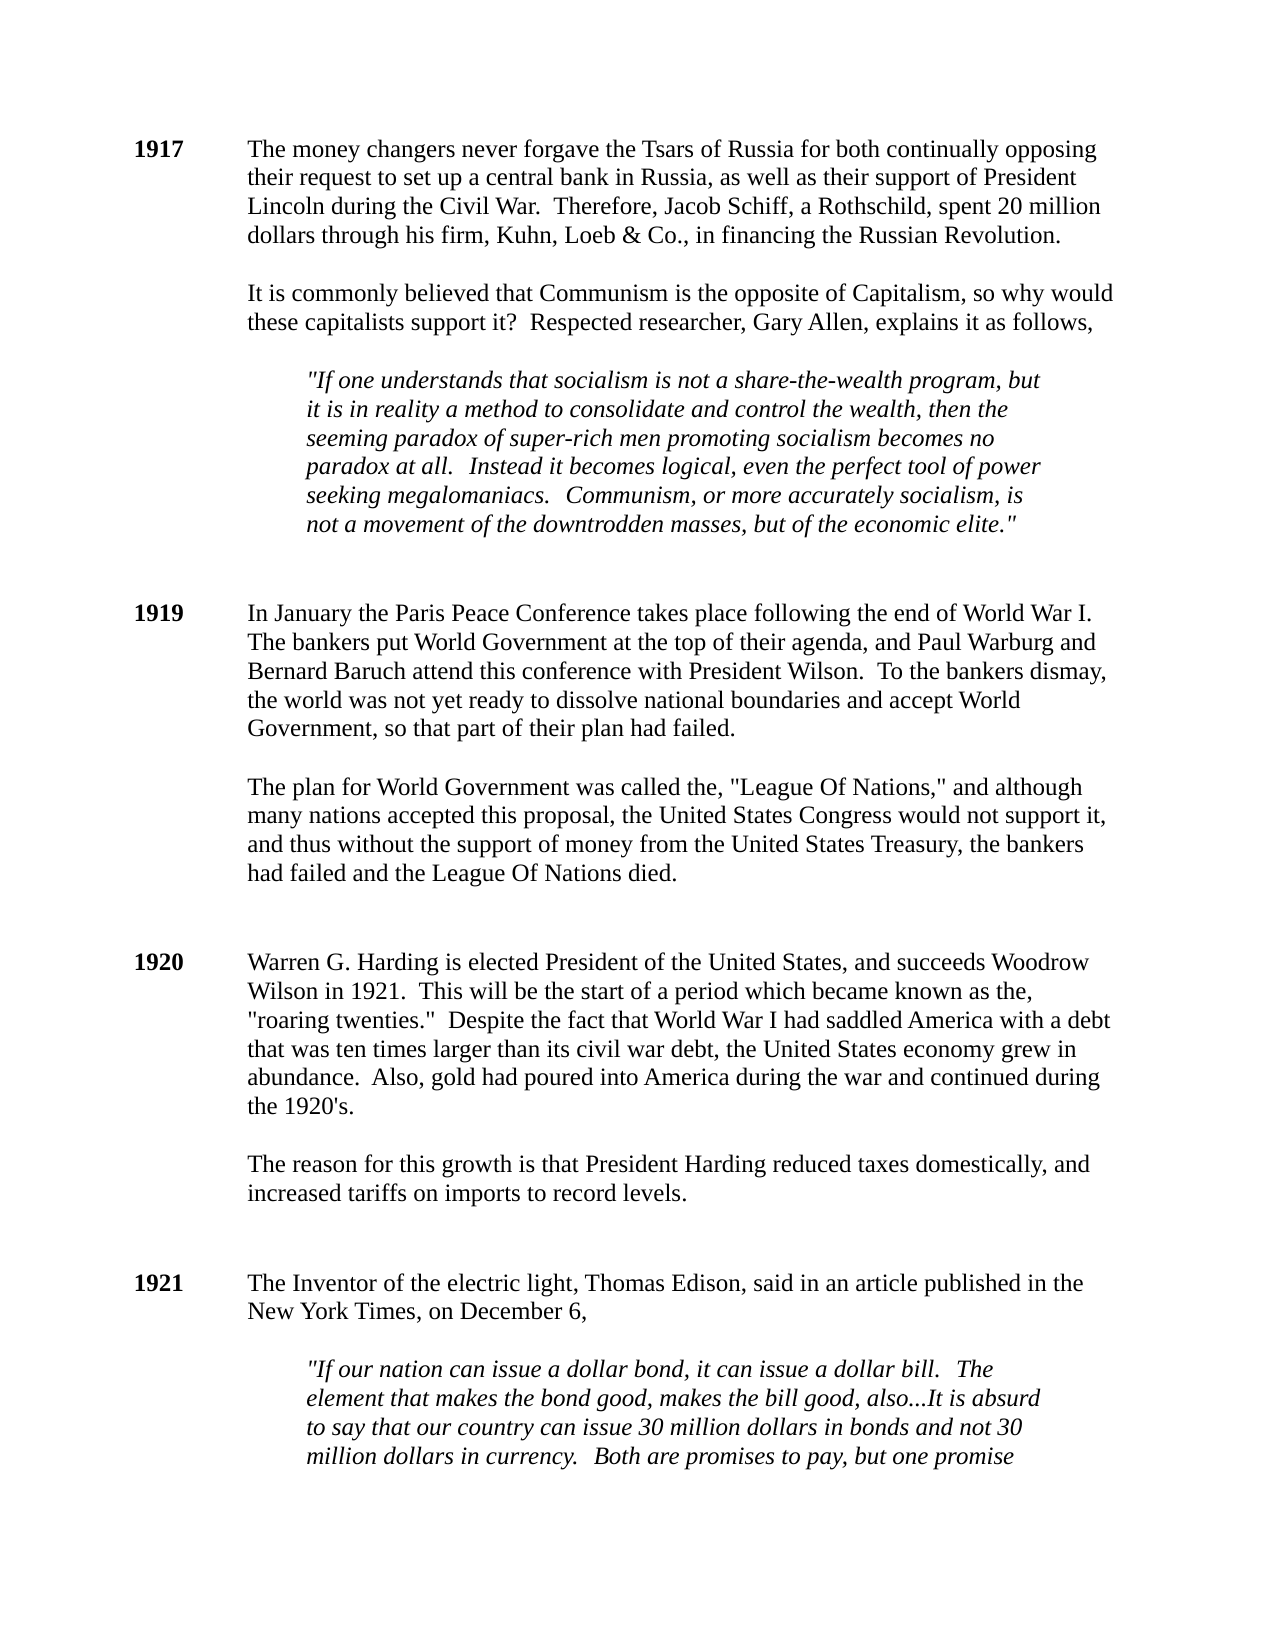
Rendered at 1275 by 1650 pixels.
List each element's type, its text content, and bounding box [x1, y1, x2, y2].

table_cell The money changers never forgave the Tsars of Russia for both continually opposing their request to set up a central bank in Russia, as well as their support of President Lincoln during the Civil War. Therefore, Jacob Schiff, a Rothschild, spent 20 million dollars through his firm, Kuhn, Loeb & Co., in financing the Russian Revolution. It is commonly believed that Communism is the opposite of Capitalism, so why would these capitalists support it? Respected researcher, Gary Allen, explains it as follows, "If one understands that socialism is not a share-the-wealth program, but it is in reality a method to consolidate and control the wealth, then the seeming paradox of super-rich men promoting socialism becomes no paradox at all. Instead it becomes logical, even the perfect tool of power seeking megalomaniacs. Communism, or more accurately socialism, is not a movement of the downtrodden masses, but of the economic elite." [231, 118, 1134, 583]
table_cell 1920 [118, 932, 231, 1252]
table_cell 1921 [118, 1252, 231, 1485]
table_cell 1919 [118, 583, 231, 932]
table_cell Warren G. Harding is elected President of the United States, and succeeds Woodrow Wilson in 1921. This will be the start of a period which became known as the, "roaring twenties." Despite the fact that World War I had saddled America with a debt that was ten times larger than its civil war debt, the United States economy grew in abundance. Also, gold had poured into America during the war and continued during the 1920's. The reason for this growth is that President Harding reduced taxes domestically, and increased tariffs on imports to record levels. [231, 932, 1134, 1252]
table_cell 1917 [118, 118, 231, 583]
table_cell The Inventor of the electric light, Thomas Edison, said in an article published in the New York Times, on December 6, "If our nation can issue a dollar bond, it can issue a dollar bill. The element that makes the bond good, makes the bill good, also...It is absurd to say that our country can issue 30 million dollars in bonds and not 30 million dollars in currency. Both are promises to pay, but one promise [231, 1252, 1134, 1485]
table_cell In January the Paris Peace Conference takes place following the end of World War I. The bankers put World Government at the top of their agenda, and Paul Warburg and Bernard Baruch attend this conference with President Wilson. To the bankers dismay, the world was not yet ready to dissolve national boundaries and accept World Government, so that part of their plan had failed. The plan for World Government was called the, "League Of Nations," and although many nations accepted this proposal, the United States Congress would not support it, and thus without the support of money from the United States Treasury, the bankers had failed and the League Of Nations died. [231, 583, 1134, 932]
